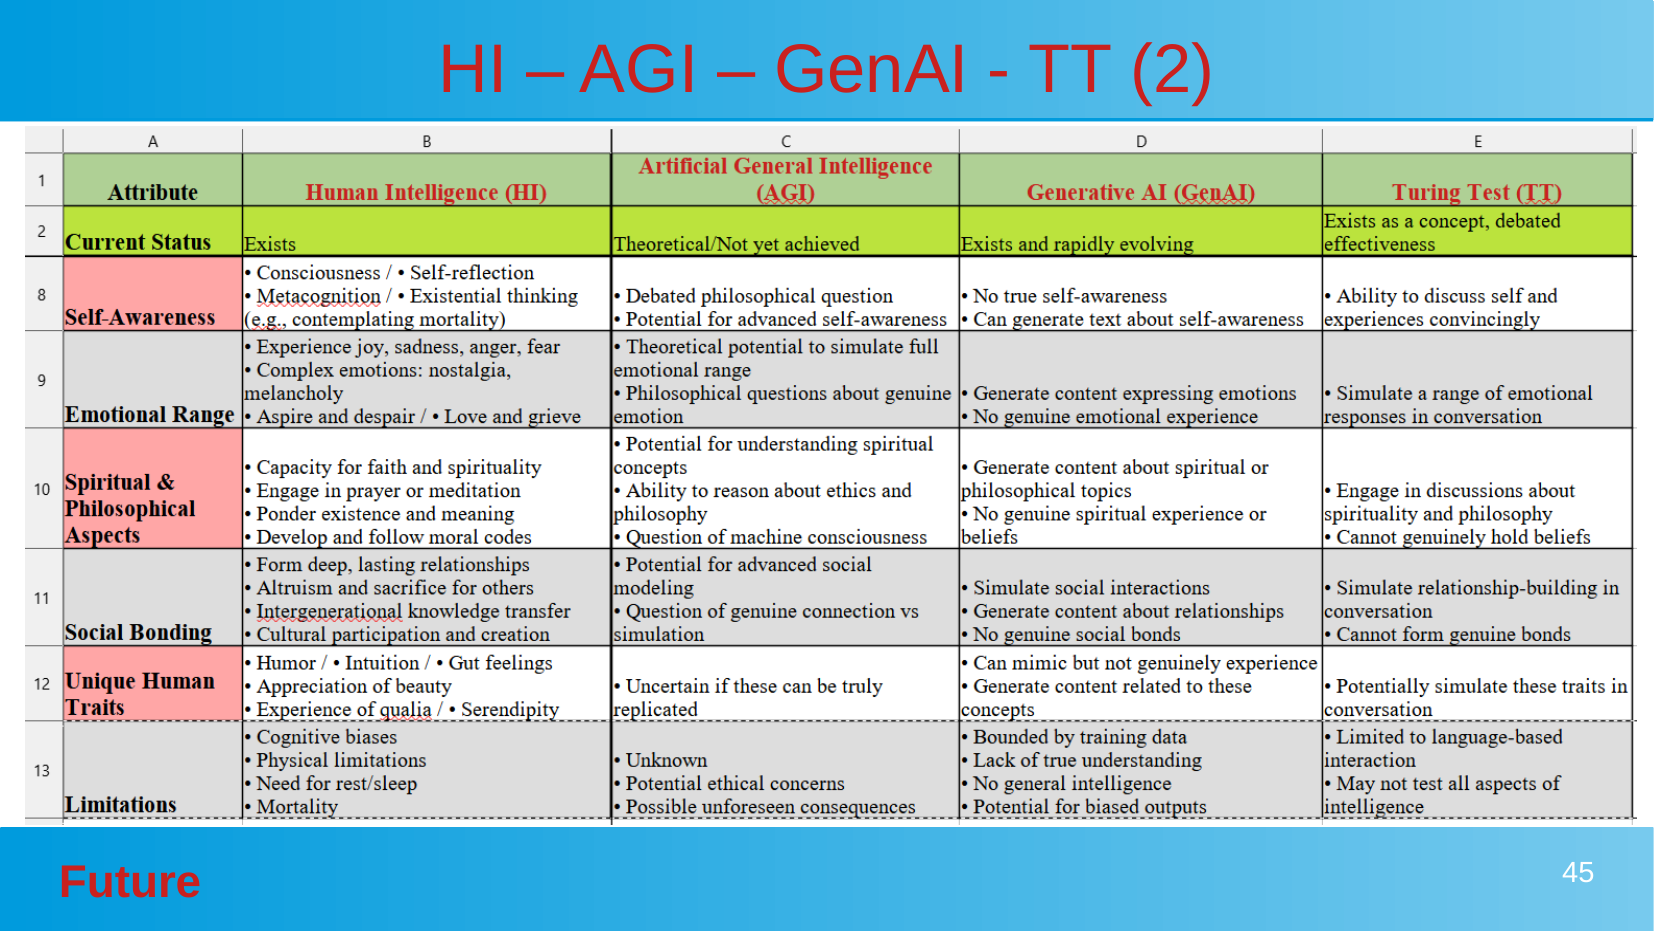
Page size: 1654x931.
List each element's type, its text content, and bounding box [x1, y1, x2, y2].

picture [25, 126, 1637, 826]
title HI – AGI – GenAI - TT (2) [59, 29, 1595, 108]
